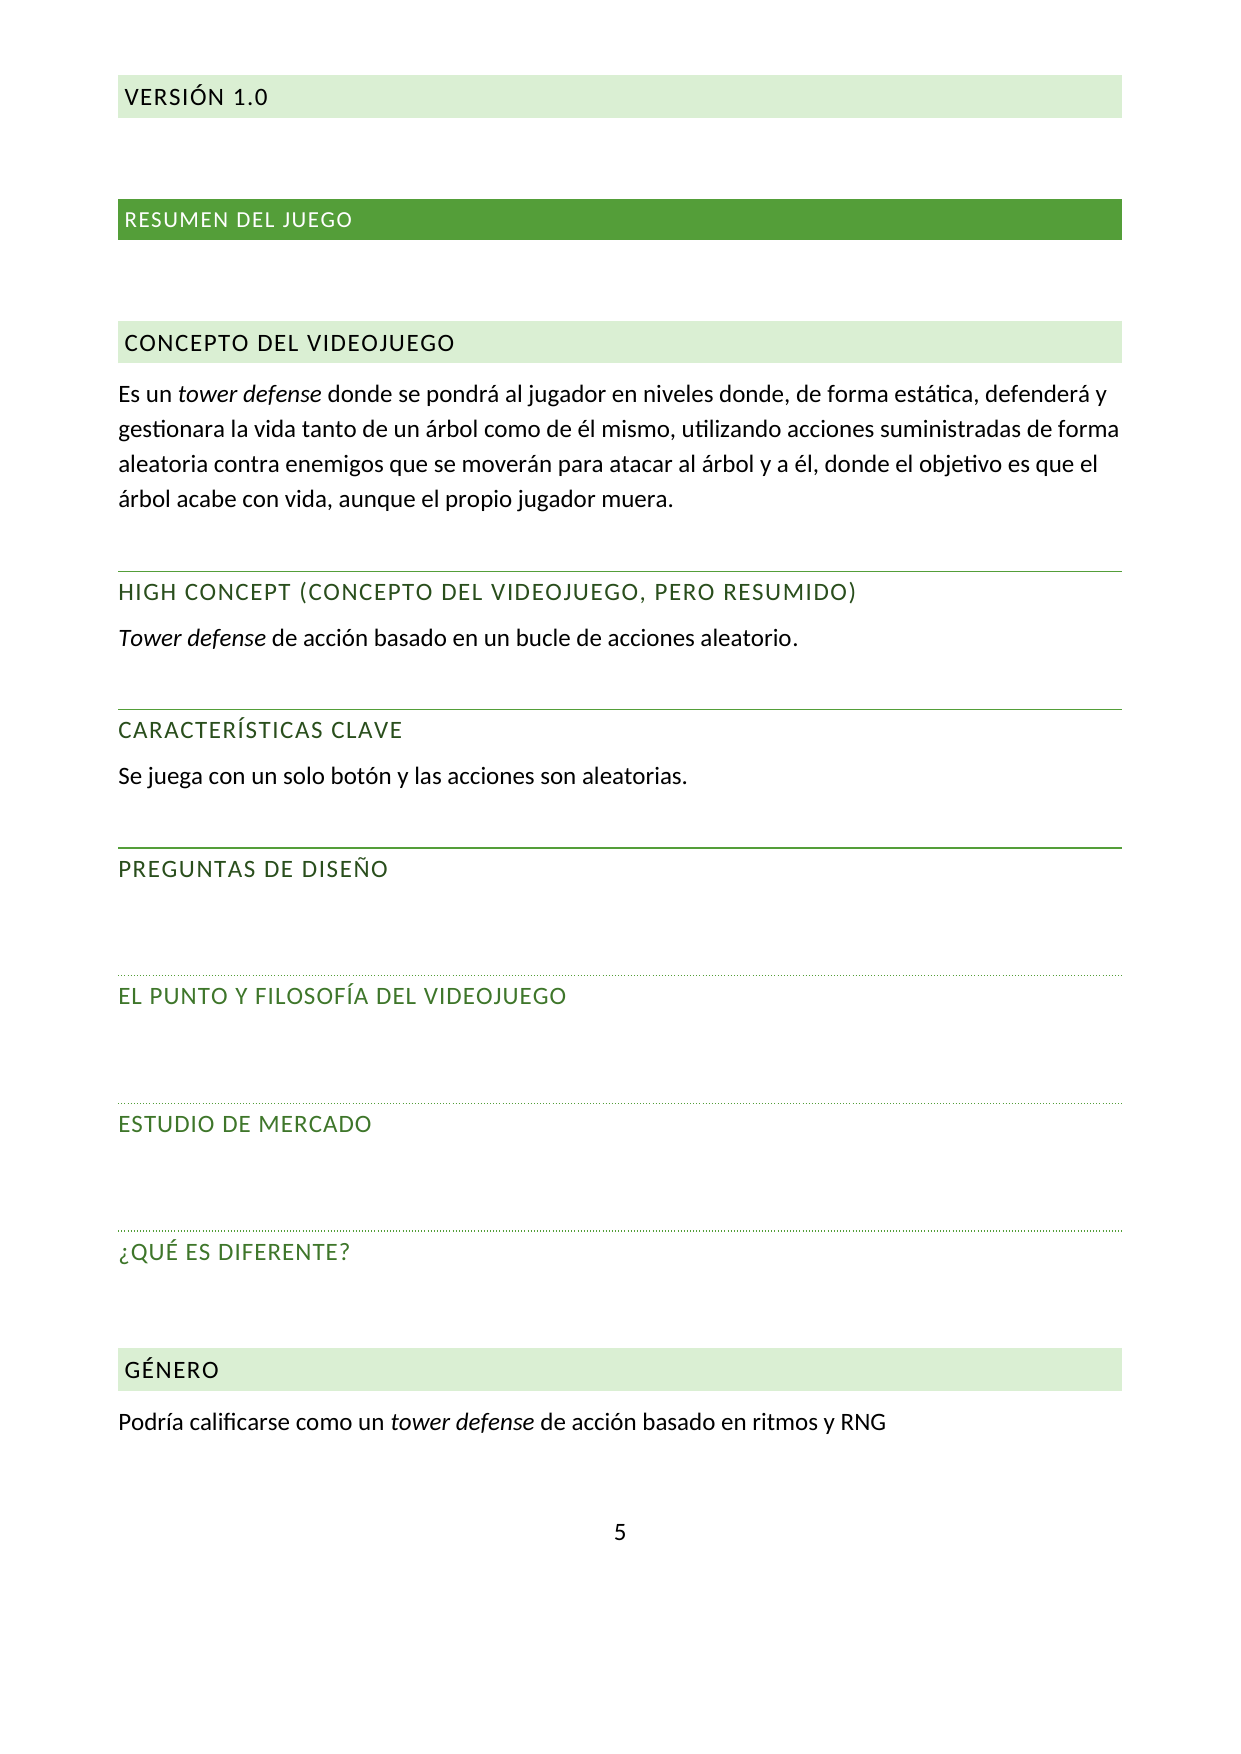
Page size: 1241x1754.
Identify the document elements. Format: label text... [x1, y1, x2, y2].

subtitle Estudio de mercado [118, 1103, 1122, 1139]
subtitle Género [124, 1354, 1116, 1384]
subtitle ¿Qué es diferente? [118, 1230, 1122, 1267]
subtitle Versión 1.0 [124, 81, 1116, 112]
subtitle Características clave [118, 710, 1122, 745]
subtitle El Punto y Filosofía del Videojuego [118, 975, 1122, 1011]
subtitle Resumen del Juego [124, 205, 1116, 233]
text Tower defense de acción basado en un bucle de acciones aleatorio. [118, 622, 1122, 652]
text Se juega con un solo botón y las acciones son aleatorias. [118, 760, 1122, 790]
subtitle Preguntas de Diseño [118, 849, 1122, 883]
text Es un tower defense donde se pondrá al jugador en niveles donde, de forma estática, defenderá y gestionara la vida tanto de un árbol como de él mismo, utilizando acciones suministradas de forma aleatoria contra enemigos que se moverán para atacar al árbol y a él, donde el objetivo es que el árbol acabe con vida, aunque el propio jugador muera. [118, 378, 1122, 514]
subtitle Concepto del Videojuego [124, 327, 1116, 357]
text Podría calificarse como un tower defense de acción basado en ritmos y RNG [118, 1406, 1122, 1436]
subtitle High Concept (concepto del videojuego, pero resumido) [118, 572, 1122, 607]
